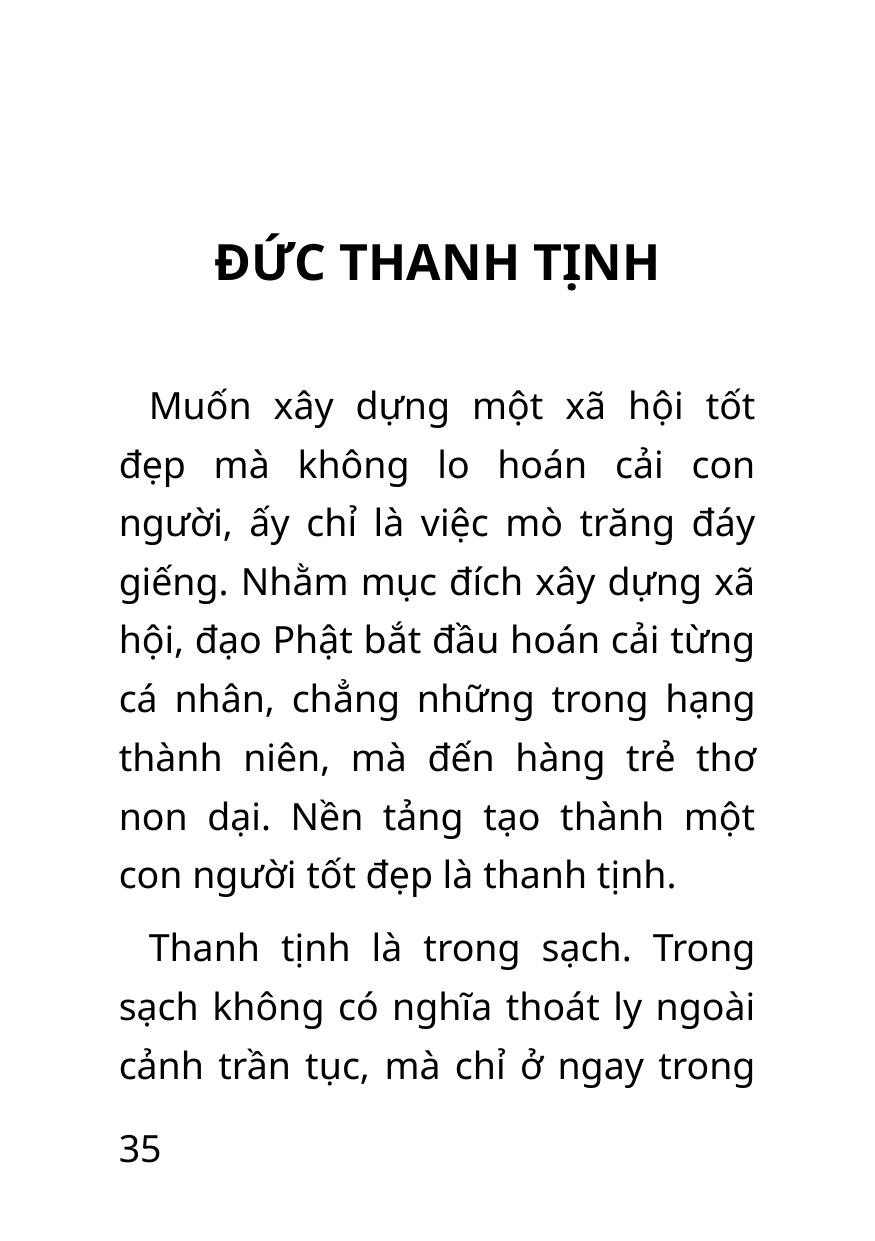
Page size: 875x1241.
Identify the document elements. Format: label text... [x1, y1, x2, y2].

text Thanh tịnh là trong sạch. Trong sạch không có nghĩa thoát ly ngoài cảnh trần tục, mà chỉ ở ngay trong [118, 922, 756, 1090]
subtitle Đức thanh tịnh [118, 227, 756, 295]
text Muốn xây dựng một xã hội tốt đẹp mà không lo hoán cải con người, ấy chỉ là việc mò trăng đáy giếng. Nhằm mục đích xây dựng xã hội, đạo Phật bắt đầu hoán cải từng cá nhân, chẳng những trong hạng thành niên, mà đến hàng trẻ thơ non dại. Nền tảng tạo thành một con người tốt đẹp là thanh tịnh. [118, 379, 756, 899]
